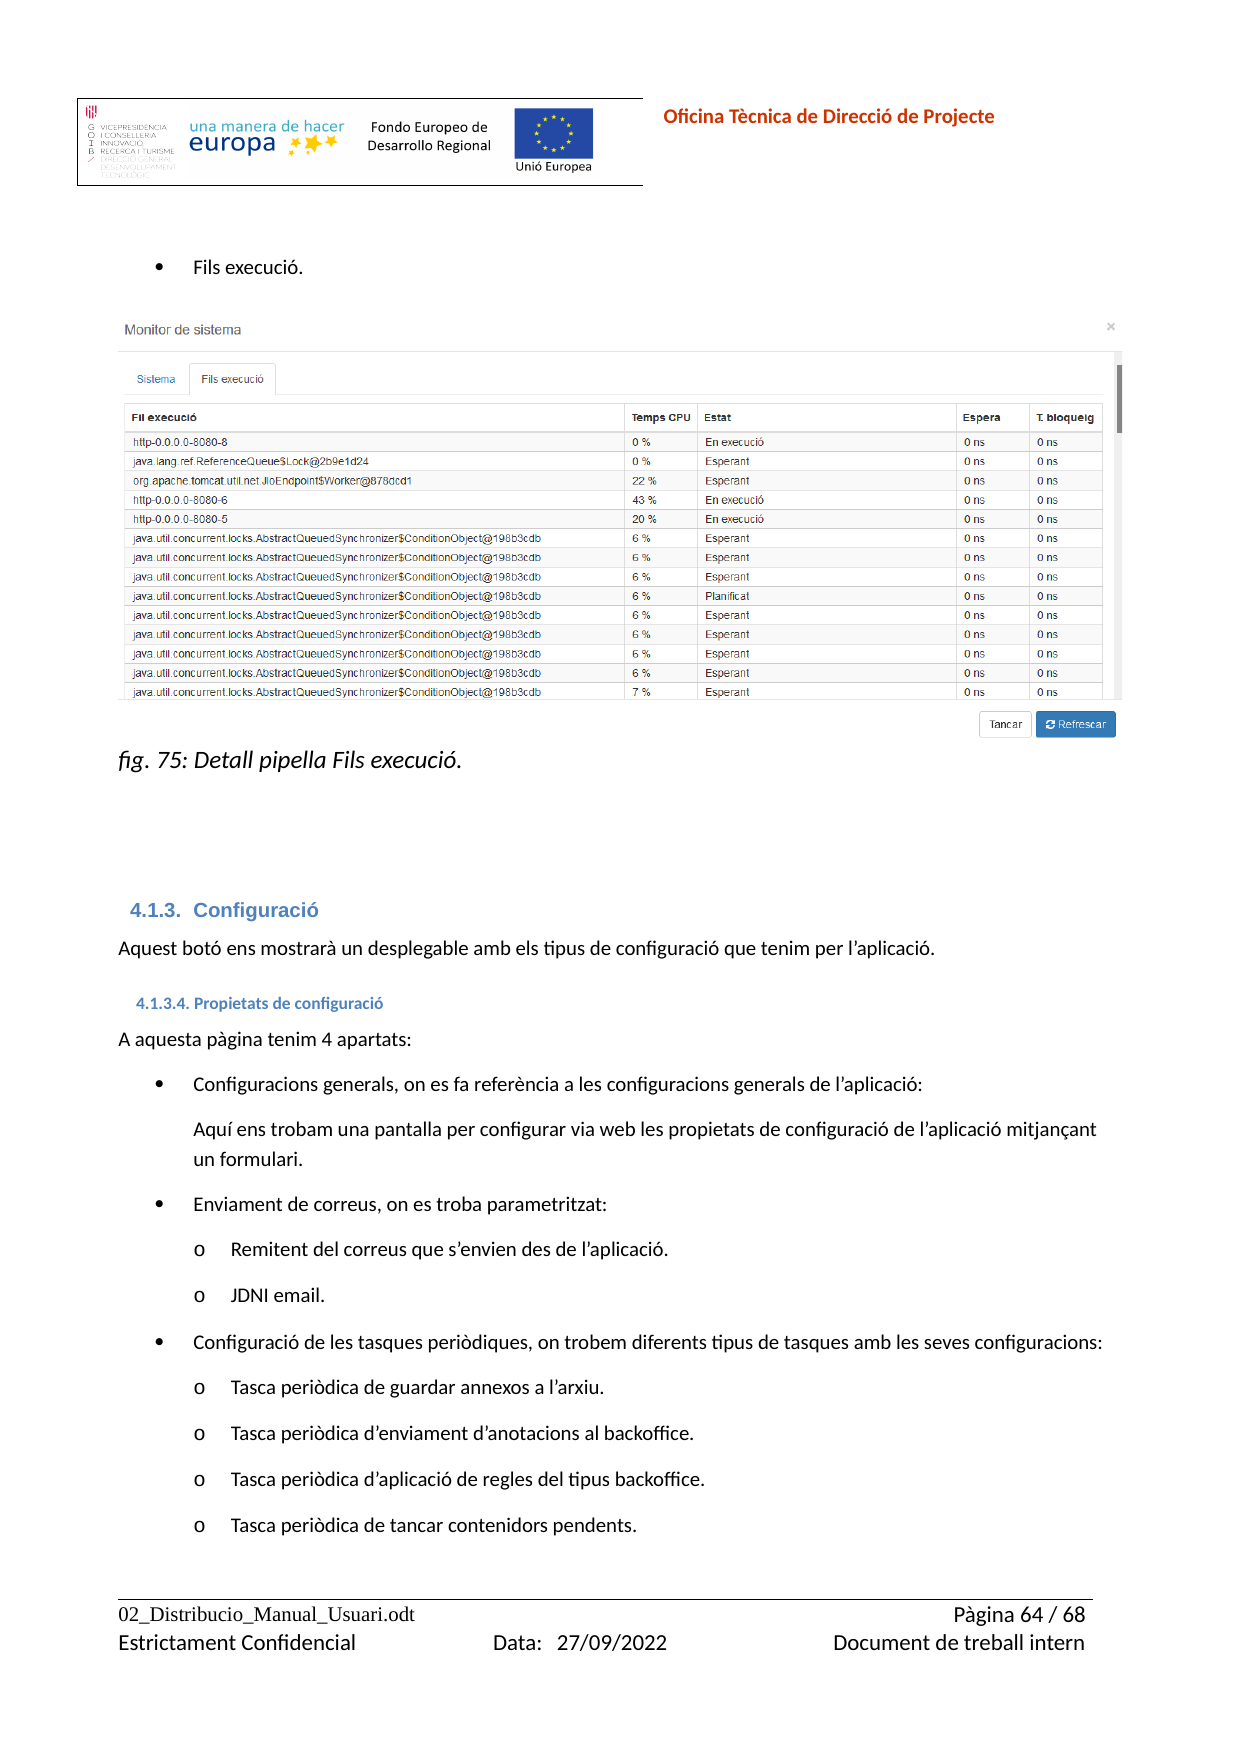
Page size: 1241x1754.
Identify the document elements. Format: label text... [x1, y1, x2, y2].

text A aquesta pàgina tenim 4 apartats: [118, 1026, 1122, 1051]
list Aquí ens trobam una pantalla per configurar via web les propietats de configuració de l’aplicació mitjançant un formulari. [156, 1116, 1122, 1172]
list Fils execució. [156, 254, 1122, 280]
list Remitent del correus que s’envien des de l’aplicació. [193, 1236, 1122, 1263]
list Enviament de correus, on es troba parametritzat: [156, 1191, 1122, 1217]
list Tasca periòdica d’aplicació de regles del tipus backoffice. [193, 1466, 1122, 1493]
list Tasca periòdica de tancar contenidors pendents. [193, 1513, 1122, 1539]
list Tasca periòdica de guardar annexos a l’arxiu. [193, 1374, 1122, 1400]
list JDNI email. [193, 1283, 1122, 1309]
picture [118, 311, 1123, 744]
subtitle Configuració [130, 899, 1122, 922]
text Aquest botó ens mostrarà un desplegable amb els tipus de configuració que tenim per l’aplicació. [118, 935, 1122, 960]
picture [187, 103, 599, 180]
picture [82, 103, 181, 180]
subtitle 4.1.3.4. Propietats de configuració [136, 992, 1122, 1013]
list Configuracions generals, on es fa referència a les configuracions generals de l’aplicació: [156, 1071, 1122, 1096]
list Tasca periòdica d’enviament d’anotacions al backoffice. [193, 1420, 1122, 1447]
list Configuració de les tasques periòdiques, on trobem diferents tipus de tasques amb les seves configuracions: [156, 1329, 1122, 1354]
text fig. 75: Detall pipella Fils execució. [118, 744, 1122, 774]
